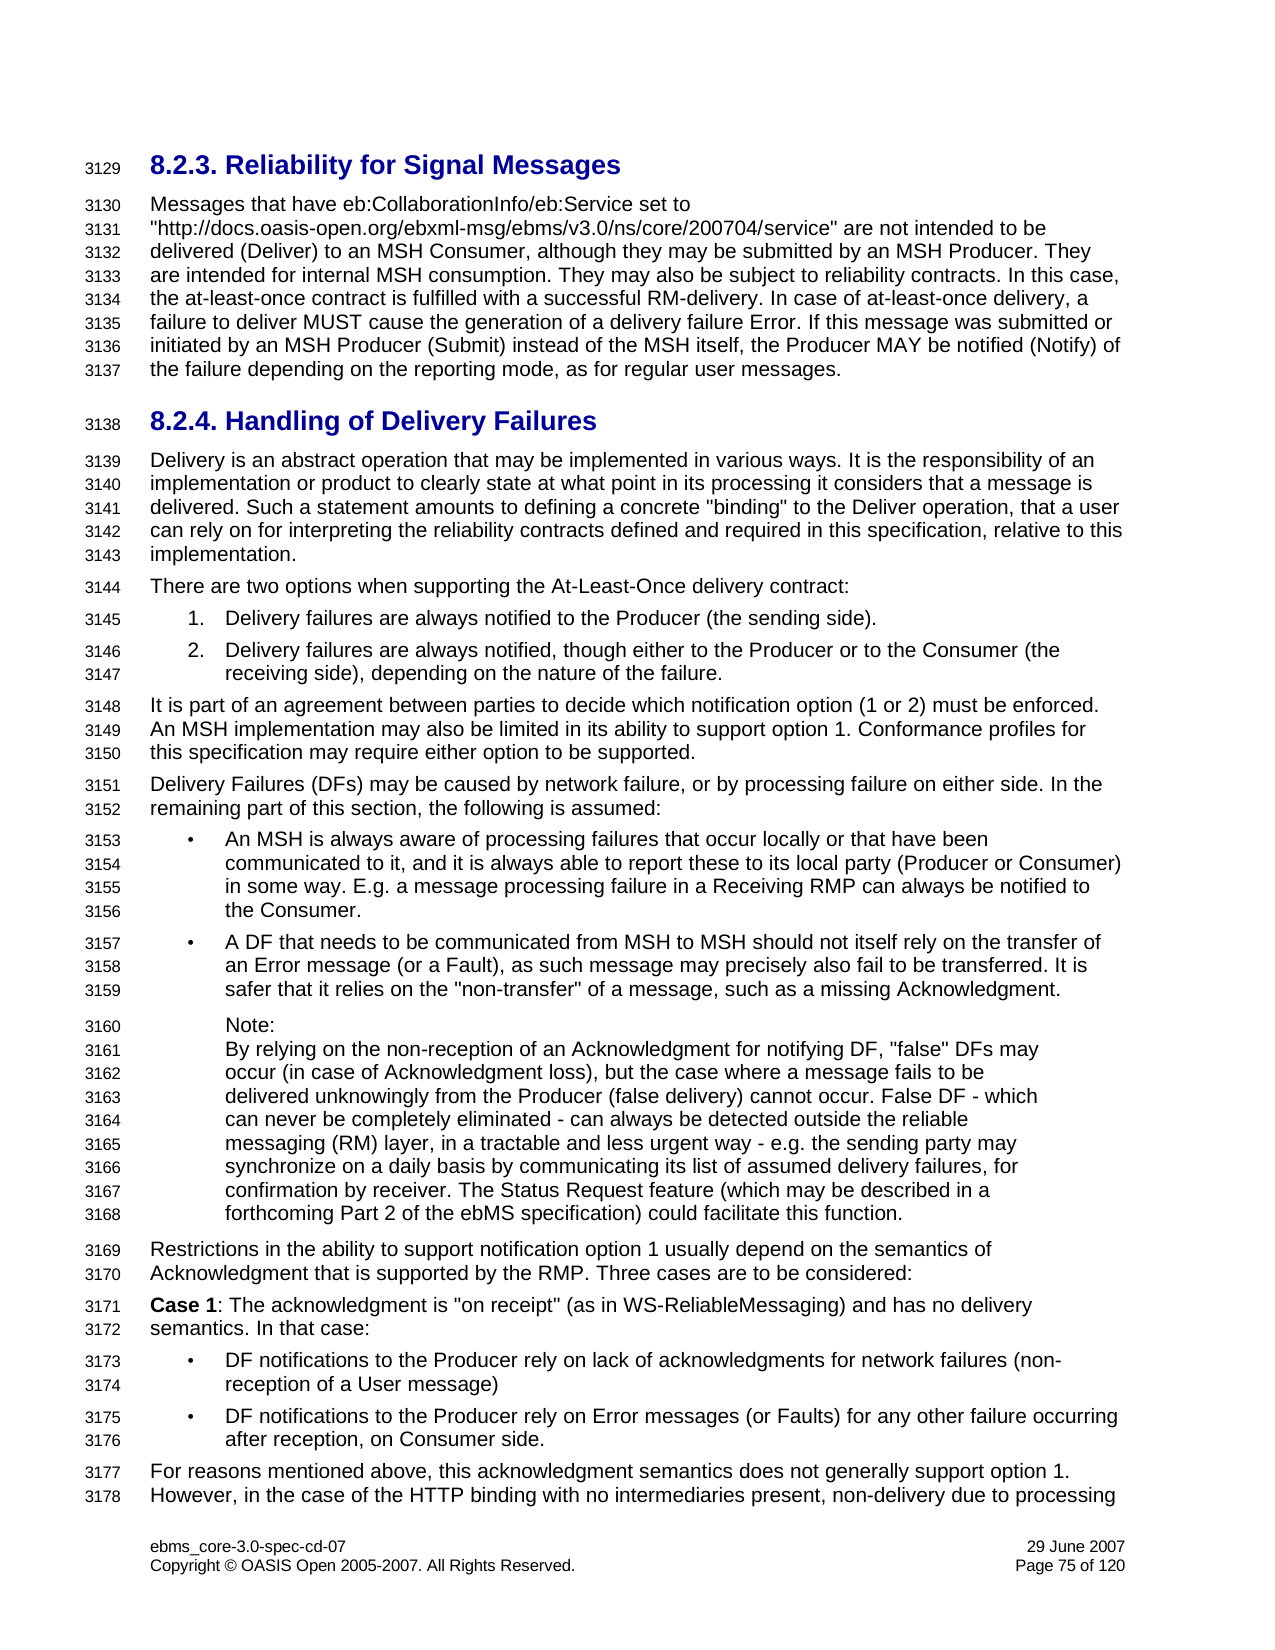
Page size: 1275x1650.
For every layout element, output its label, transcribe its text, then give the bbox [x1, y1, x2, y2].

text Messages that have eb:CollaborationInfo/eb:Service set to "http://docs.oasis-open.org/ebxml-msg/ebms/v3.0/ns/core/200704/service" are not intended to be delivered (Deliver) to an MSH Consumer, although they may be submitted by an MSH Producer. They are intended for internal MSH consumption. They may also be subject to reliability contracts. In this case, the at-least-once contract is fulfilled with a successful RM-delivery. In case of at-least-once delivery, a failure to deliver MUST cause the generation of a delivery failure Error. If this message was submitted or initiated by an MSH Producer (Submit) instead of the MSH itself, the Producer MAY be notified (Notify) of the failure depending on the reporting mode, as for regular user messages. [150, 192, 1125, 381]
text Delivery Failures (DFs) may be caused by network failure, or by processing failure on either side. In the remaining part of this section, the following is assumed: [150, 772, 1125, 819]
list DF notifications to the Producer rely on Error messages (or Faults) for any other failure occurring after reception, on Consumer side. [187, 1404, 1125, 1451]
list DF notifications to the Producer rely on lack of acknowledgments for network failures (non-reception of a User message) [187, 1349, 1125, 1396]
subtitle Handling of Delivery Failures [150, 406, 1125, 436]
subtitle Reliability for Signal Messages [150, 150, 1125, 180]
text Delivery is an abstract operation that may be implemented in various ways. It is the responsibility of an implementation or product to clearly state at what point in its processing it considers that a message is delivered. Such a statement amounts to defining a concrete "binding" to the Deliver operation, that a user can rely on for interpreting the reliability contracts defined and required in this specification, relative to this implementation. [150, 448, 1125, 566]
text It is part of an agreement between parties to decide which notification option (1 or 2) must be enforced. An MSH implementation may also be limited in its ability to support option 1. Conformance profiles for this specification may require either option to be supported. [150, 693, 1125, 764]
text There are two options when supporting the At-Least-Once delivery contract: [150, 574, 1125, 598]
list Delivery failures are always notified to the Producer (the sending side). [187, 606, 1125, 630]
text Note: By relying on the non-reception of an Acknowledgment for notifying DF, "false" DFs may occur (in case of Acknowledgment loss), but the case where a message fails to be delivered unknowingly from the Producer (false delivery) cannot occur. False DF - which can never be completely eliminated - can always be detected outside the reliable messaging (RM) layer, in a tractable and less urgent way - e.g. the sending party may synchronize on a daily basis by communicating its list of assumed delivery failures, for confirmation by receiver. The Status Request feature (which may be described in a forthcoming Part 2 of the ebMS specification) could facilitate this function. [225, 1013, 1050, 1225]
list An MSH is always aware of processing failures that occur locally or that have been communicated to it, and it is always able to report these to its local party (Producer or Consumer) in some way. E.g. a message processing failure in a Receiving RMP can always be notified to the Consumer. [187, 828, 1125, 922]
text Restrictions in the ability to support notification option 1 usually depend on the semantics of Acknowledgment that is supported by the RMP. Three cases are to be considered: [150, 1238, 1125, 1285]
text For reasons mentioned above, this acknowledgment semantics does not generally support option 1. However, in the case of the HTTP binding with no intermediaries present, non-delivery due to processing [150, 1459, 1125, 1507]
text Case 1: The acknowledgment is "on receipt" (as in WS-ReliableMessaging) and has no delivery semantics. In that case: [150, 1293, 1125, 1340]
list Delivery failures are always notified, though either to the Producer or to the Consumer (the receiving side), depending on the nature of the failure. [187, 638, 1125, 685]
list A DF that needs to be communicated from MSH to MSH should not itself rely on the transfer of an Error message (or a Fault), as such message may precisely also fail to be transferred. It is safer that it relies on the "non-transfer" of a message, such as a missing Acknowledgment. [187, 930, 1125, 1001]
